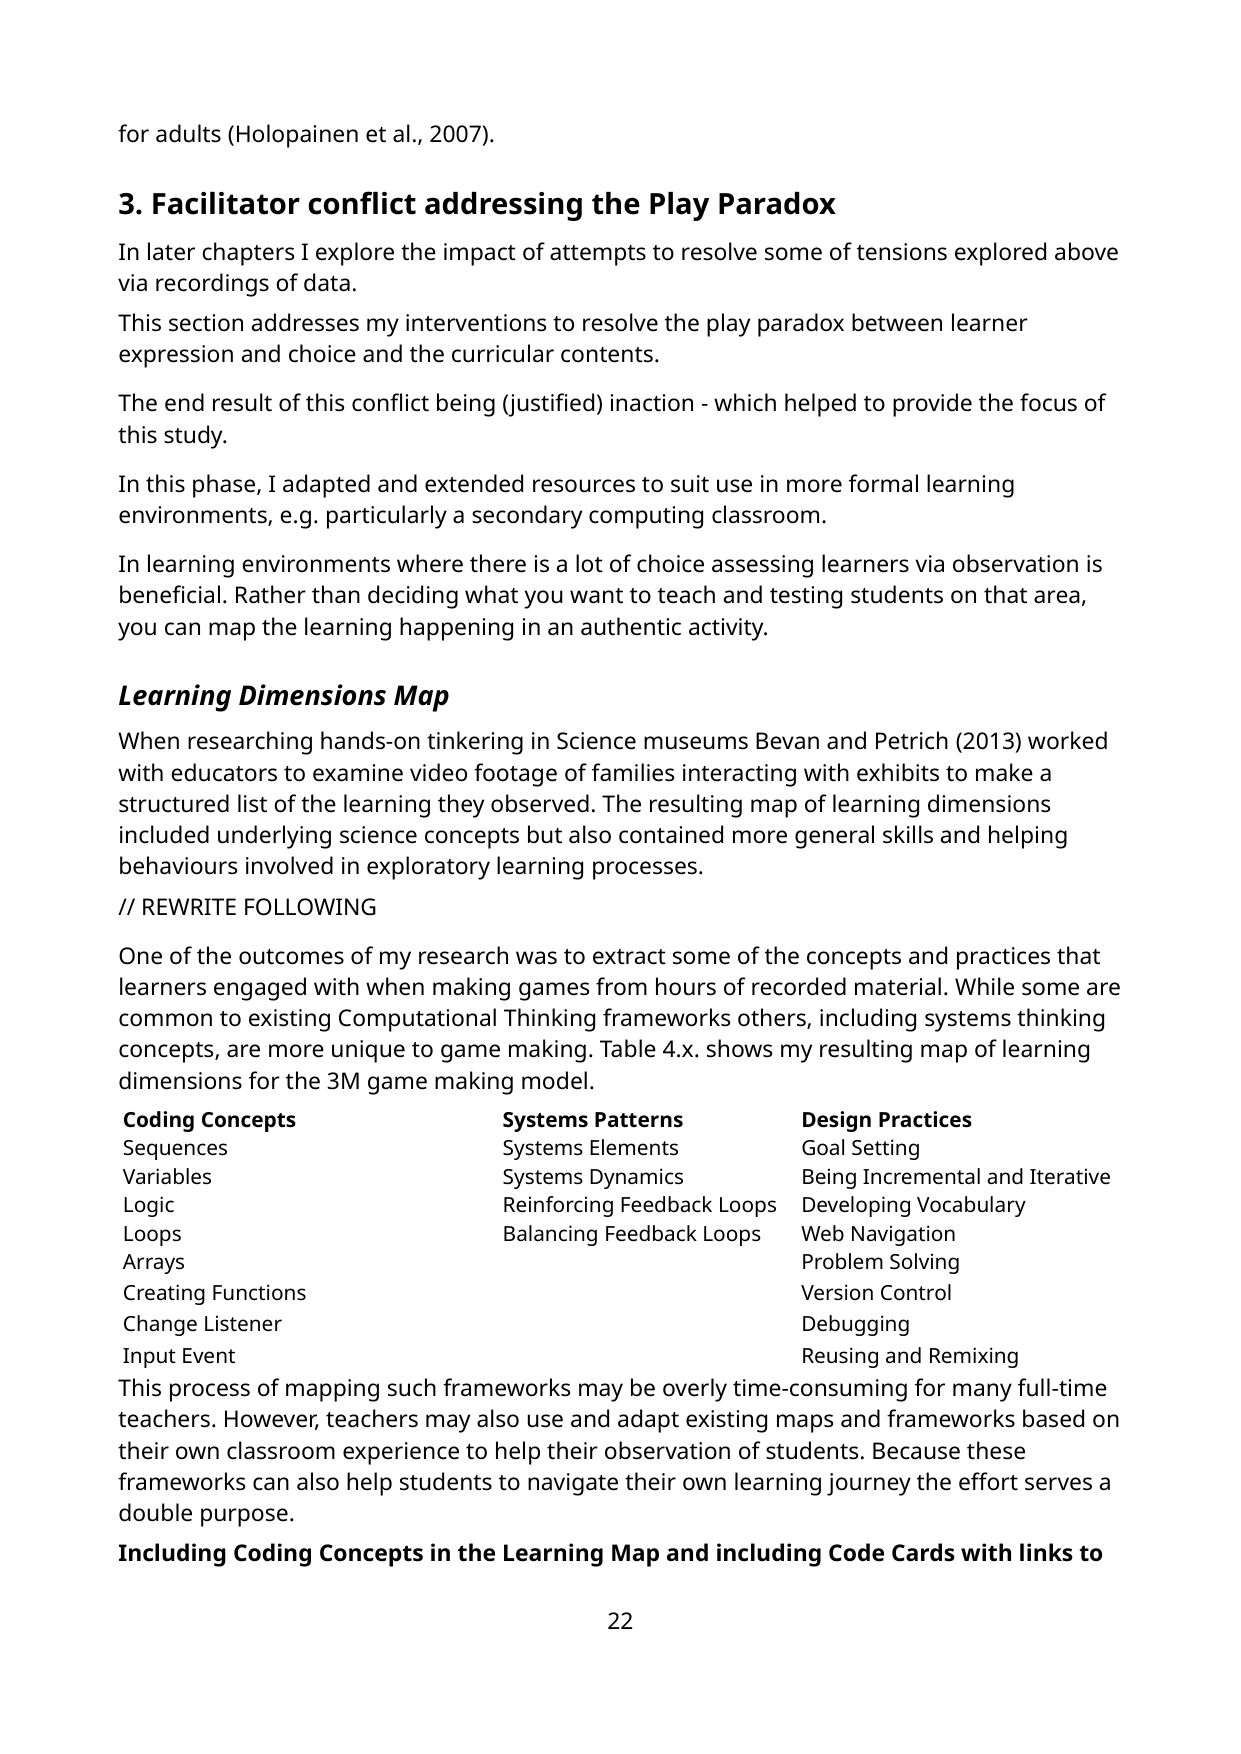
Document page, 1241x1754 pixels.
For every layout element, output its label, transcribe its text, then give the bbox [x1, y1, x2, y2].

table_cell Reusing and Remixing [796, 1341, 1122, 1372]
table_cell Systems Dynamics [498, 1162, 796, 1190]
table_cell Web Navigation [796, 1219, 1122, 1247]
table_cell Being Incremental and Iterative [796, 1162, 1122, 1190]
table_header Design Practices [796, 1105, 1122, 1133]
text The end result of this conflict being (justified) inaction - which helped to provide the focus of this study. [118, 387, 1122, 450]
text One of the outcomes of my research was to extract some of the concepts and practices that learners engaged with when making games from hours of recorded material. While some are common to existing Computational Thinking frameworks others, including systems thinking concepts, are more unique to game making. Table 4.x. shows my resulting map of learning dimensions for the 3M game making model. [118, 940, 1122, 1096]
table_cell Developing Vocabulary [796, 1190, 1122, 1219]
subtitle 3. Facilitator conflict addressing the Play Paradox [118, 183, 1122, 223]
text In later chapters I explore the impact of attempts to resolve some of tensions explored above via recordings of data. [118, 236, 1122, 298]
text // REWRITE FOLLOWING [118, 891, 1122, 922]
text This section addresses my interventions to resolve the play paradox between learner expression and choice and the curricular contents. [118, 307, 1122, 369]
table_cell [498, 1341, 796, 1372]
table_cell Debugging [796, 1310, 1122, 1341]
table_cell Goal Setting [796, 1133, 1122, 1162]
table_cell [498, 1310, 796, 1341]
table_cell Systems Elements [498, 1133, 796, 1162]
table_cell Creating Functions [118, 1278, 498, 1309]
table_cell Logic [118, 1190, 498, 1219]
table_cell Input Event [118, 1341, 498, 1372]
table_cell Loops [118, 1219, 498, 1247]
table_cell Sequences [118, 1133, 498, 1162]
subtitle Learning Dimensions Map [118, 676, 1122, 713]
table_cell Reinforcing Feedback Loops [498, 1190, 796, 1219]
text Including Coding Concepts in the Learning Map and including Code Cards with links to [118, 1537, 1122, 1568]
table_header Systems Patterns [498, 1105, 796, 1133]
text In learning environments where there is a lot of choice assessing learners via observation is beneficial. Rather than deciding what you want to teach and testing students on that area, you can map the learning happening in an authentic activity. [118, 548, 1122, 642]
table_cell Change Listener [118, 1310, 498, 1341]
table_cell Variables [118, 1162, 498, 1190]
text This process of mapping such frameworks may be overly time-consuming for many full-time teachers. However, teachers may also use and adapt existing maps and frameworks based on their own classroom experience to help their observation of students. Because these frameworks can also help students to navigate their own learning journey the effort serves a double purpose. [118, 1372, 1122, 1528]
text for adults (Holopainen et al., 2007). [118, 118, 1122, 149]
table_cell Arrays [118, 1247, 498, 1278]
table_cell Version Control [796, 1278, 1122, 1309]
table_cell [498, 1278, 796, 1309]
table_header Coding Concepts [118, 1105, 498, 1133]
text When researching hands-on tinkering in Science museums Bevan and Petrich (2013) worked with educators to examine video footage of families interacting with exhibits to make a structured list of the learning they observed. The resulting map of learning dimensions included underlying science concepts but also contained more general skills and helping behaviours involved in exploratory learning processes. [118, 725, 1122, 882]
table_cell Problem Solving [796, 1247, 1122, 1278]
text In this phase, I adapted and extended resources to suit use in more formal learning environments, e.g. particularly a secondary computing classroom. [118, 468, 1122, 530]
table_cell [498, 1247, 796, 1278]
table_cell Balancing Feedback Loops [498, 1219, 796, 1247]
